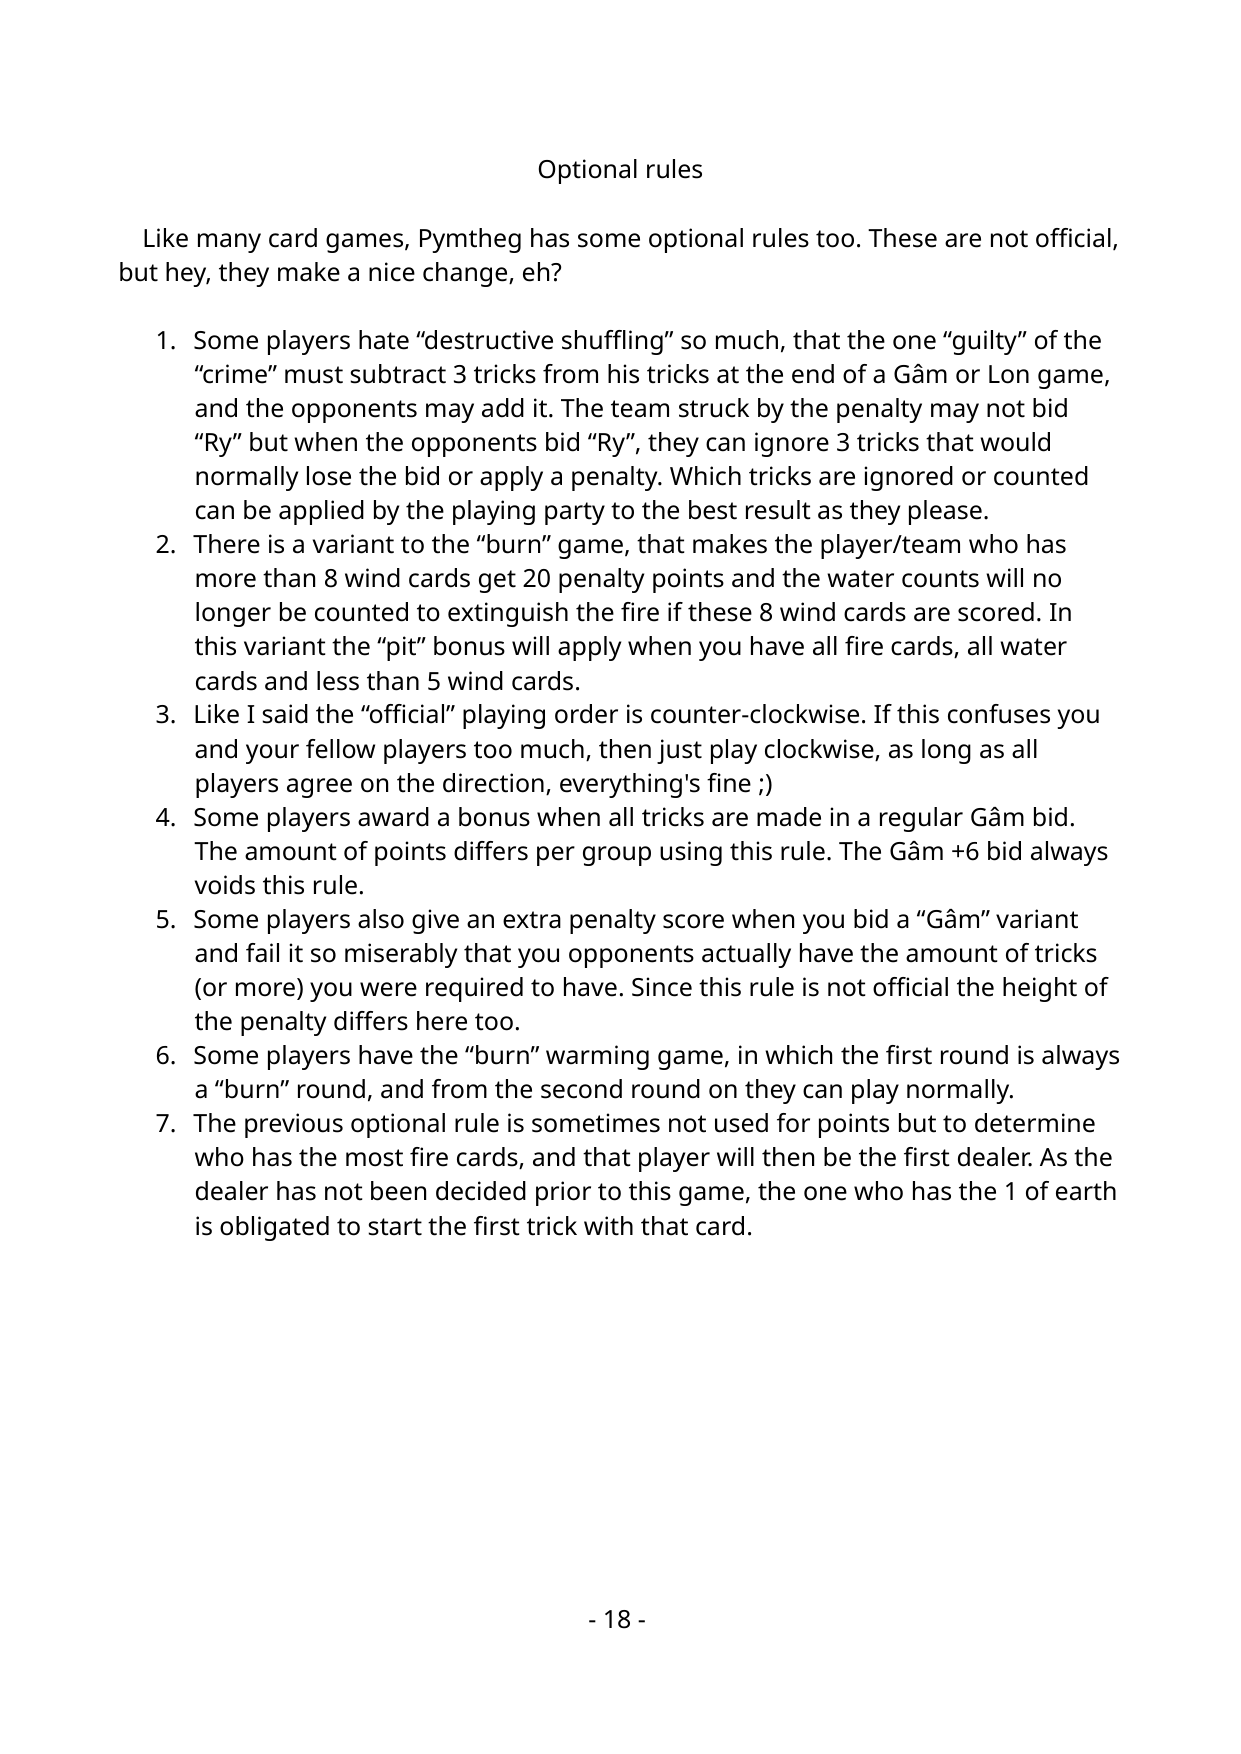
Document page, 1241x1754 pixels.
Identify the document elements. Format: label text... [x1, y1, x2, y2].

list The previous optional rule is sometimes not used for points but to determine who has the most fire cards, and that player will then be the first dealer. As the dealer has not been decided prior to this game, the one who has the 1 of earth is obligated to start the first trick with that card. [155, 1106, 1122, 1242]
list Some players award a bonus when all tricks are made in a regular Gâm bid. The amount of points differs per group using this rule. The Gâm +6 bid always voids this rule. [155, 799, 1122, 902]
list Some players have the “burn” warming game, in which the first round is always a “burn” round, and from the second round on they can play normally. [155, 1038, 1122, 1106]
list Some players hate “destructive shuffling” so much, that the one “guilty” of the “crime” must subtract 3 tricks from his tricks at the end of a Gâm or Lon game, and the opponents may add it. The team struck by the penalty may not bid “Ry” but when the opponents bid “Ry”, they can ignore 3 tricks that would normally lose the bid or apply a penalty. Which tricks are ignored or counted can be applied by the playing party to the best result as they please. [155, 322, 1122, 527]
text Optional rules [118, 152, 1122, 186]
list Like I said the “official” playing order is counter-clockwise. If this confuses you and your fellow players too much, then just play clockwise, as long as all players agree on the direction, everything's fine ;) [155, 697, 1122, 799]
list Some players also give an extra penalty score when you bid a “Gâm” variant and fail it so miserably that you opponents actually have the amount of tricks (or more) you were required to have. Since this rule is not official the height of the penalty differs here too. [155, 902, 1122, 1038]
list There is a variant to the “burn” game, that makes the player/team who has more than 8 wind cards get 20 penalty points and the water counts will no longer be counted to extinguish the fire if these 8 wind cards are scored. In this variant the “pit” bonus will apply when you have all fire cards, all water cards and less than 5 wind cards. [155, 527, 1122, 697]
text Like many card games, Pymtheg has some optional rules too. These are not official, but hey, they make a nice change, eh? [118, 220, 1122, 288]
